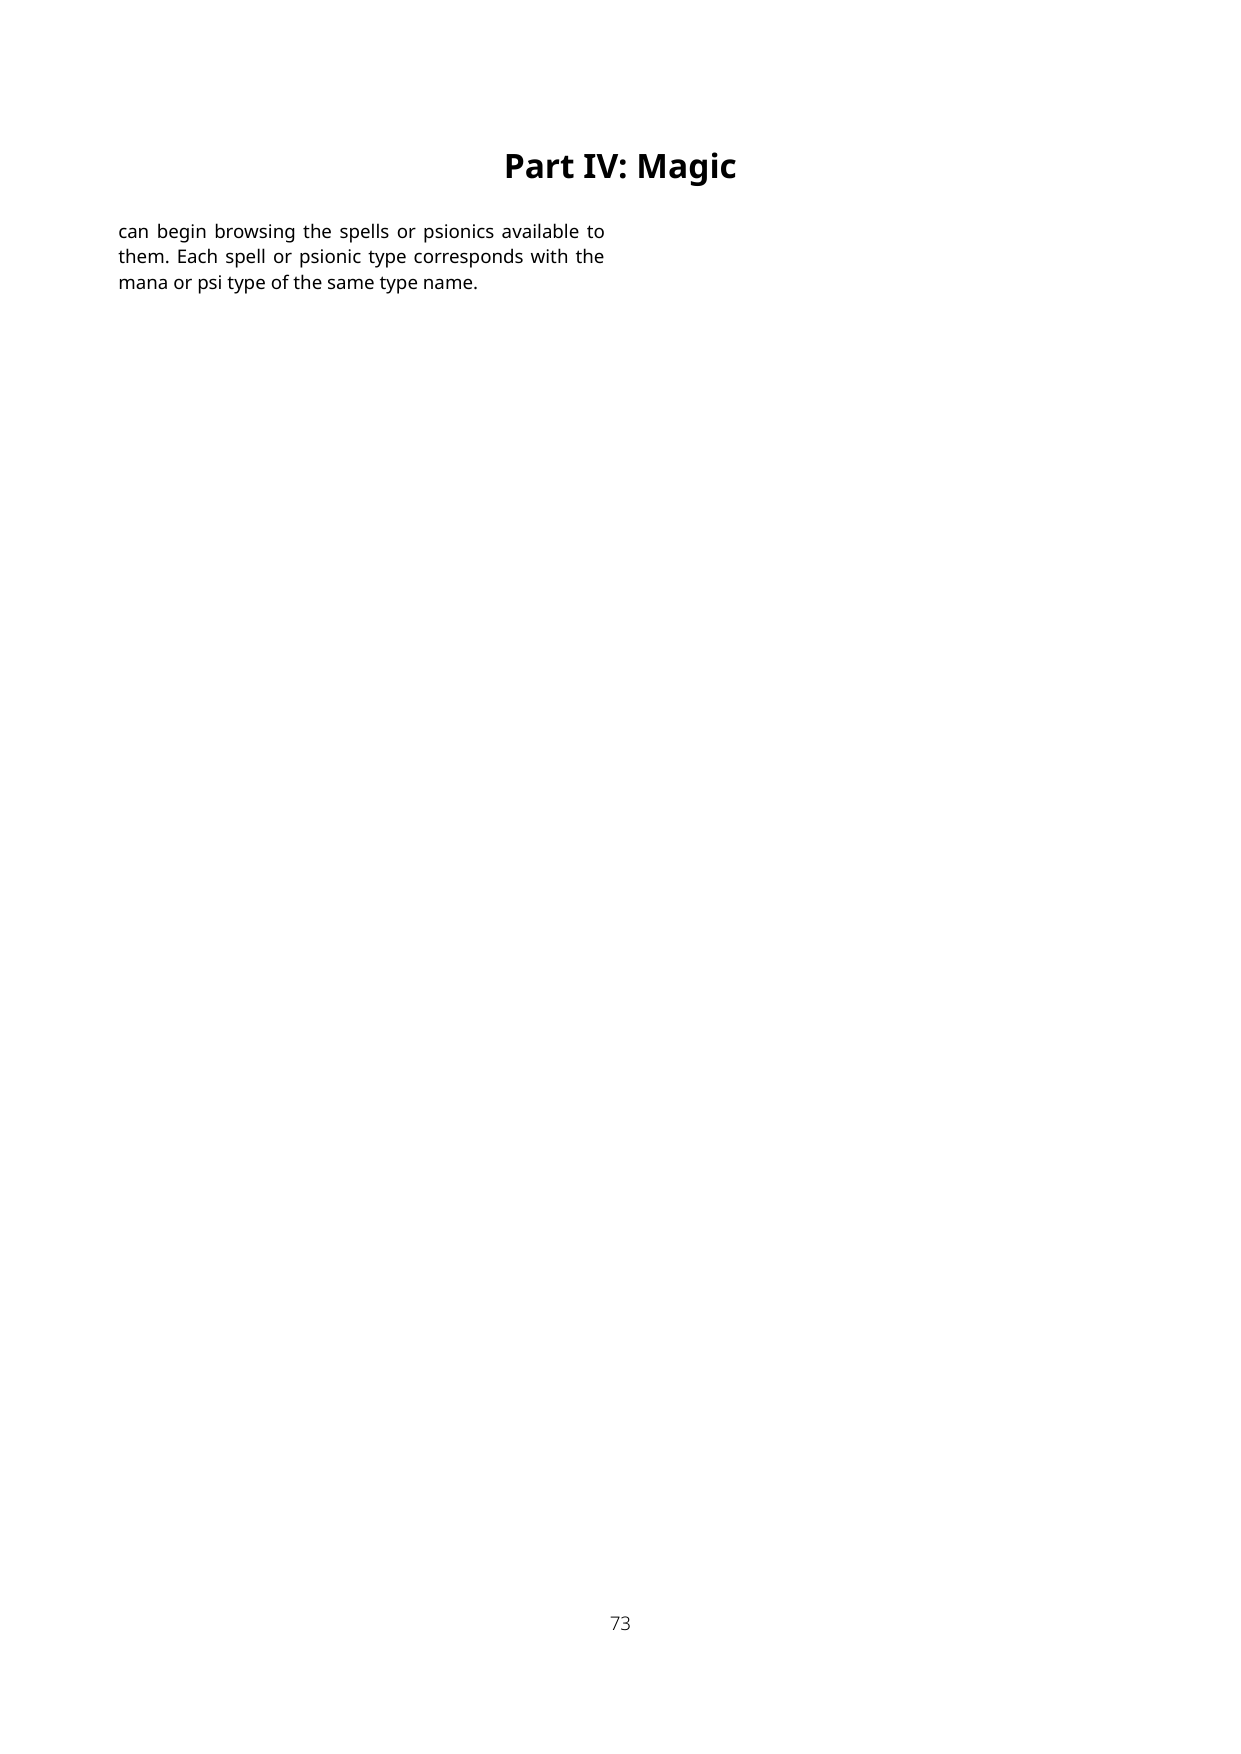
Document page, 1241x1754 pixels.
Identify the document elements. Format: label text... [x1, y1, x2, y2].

text can begin browsing the spells or psionics available to them. Each spell or psionic type corresponds with the mana or psi type of the same type name. [118, 218, 605, 295]
